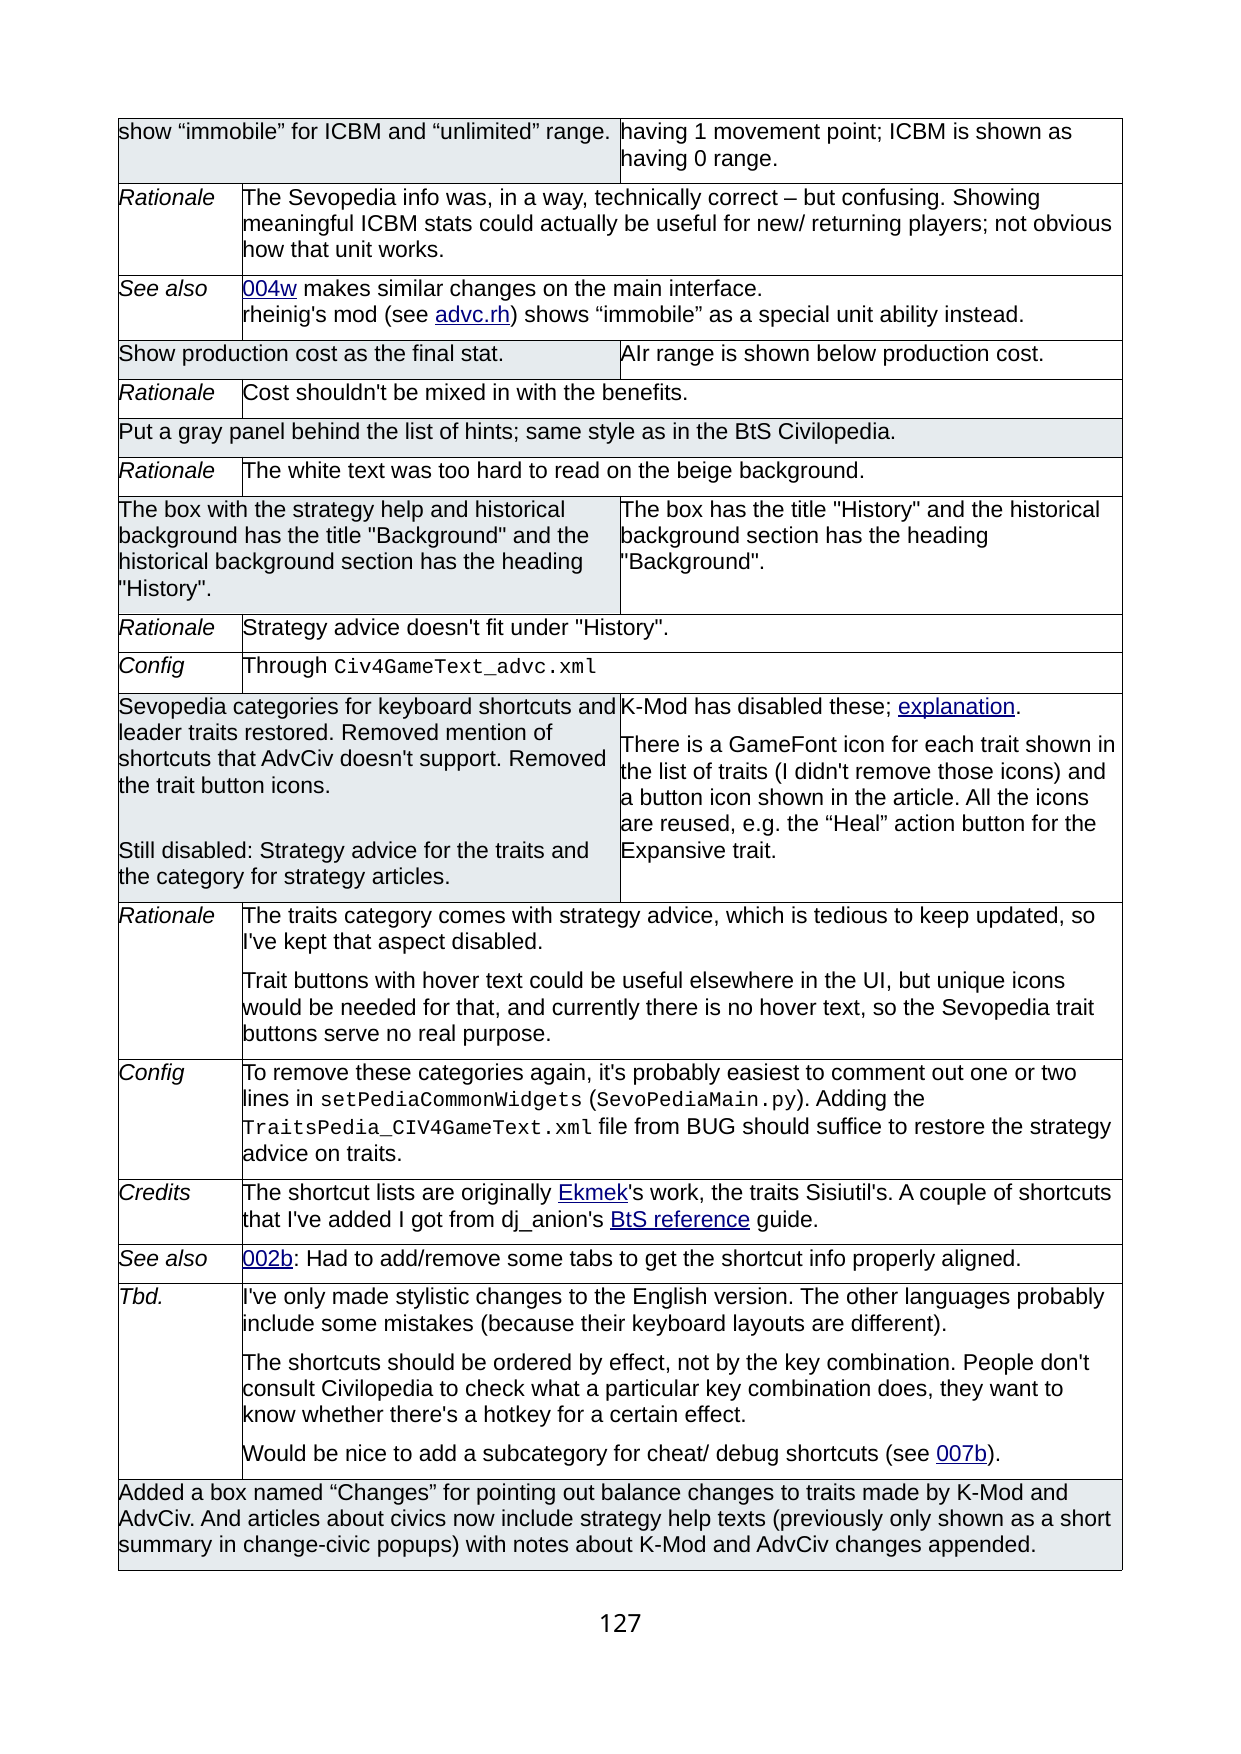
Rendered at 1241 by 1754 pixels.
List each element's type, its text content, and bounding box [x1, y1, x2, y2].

table_cell Config [119, 653, 242, 692]
table_cell The box has the title "History" and the historical background section has the heading "Background". [621, 497, 1122, 613]
table_cell Rationale [119, 184, 242, 275]
table_cell The shortcut lists are originally Ekmek's work, the traits Sisiutil's. A couple of shortcuts that I've added I got from dj_anion's BtS reference guide. [243, 1180, 1122, 1244]
table_cell Added a box named “Changes” for pointing out balance changes to traits made by K-Mod and AdvCiv. And articles about civics now include strategy help texts (previously only shown as a short summary in change-civic popups) with notes about K-Mod and AdvCiv changes appended. [119, 1480, 1122, 1570]
table_cell show “immobile” for ICBM and “unlimited” range. [119, 119, 620, 183]
table_cell 002b: Had to add/remove some tabs to get the shortcut info properly aligned. [243, 1245, 1122, 1283]
table_cell Put a gray panel behind the list of hints; same style as in the BtS Civilopedia. [119, 419, 1122, 457]
table_cell Cost shouldn't be mixed in with the benefits. [243, 380, 1122, 418]
table_cell Rationale [119, 458, 242, 496]
table_cell Rationale [119, 903, 242, 1058]
table_cell Rationale [119, 615, 242, 652]
table_cell See also [119, 1245, 242, 1283]
table_cell See also [119, 276, 242, 340]
table_cell Tbd. [119, 1284, 242, 1479]
table_cell Through Civ4GameText_advc.xml [243, 653, 1122, 692]
table_cell having 1 movement point; ICBM is shown as having 0 range. [621, 119, 1122, 183]
table_cell Strategy advice doesn't fit under "History". [243, 615, 1122, 652]
table_cell To remove these categories again, it's probably easiest to comment out one or two lines in setPediaCommonWidgets (SevoPediaMain.py). Adding the TraitsPedia_CIV4GameText.xml file from BUG should suffice to restore the strategy advice on traits. [243, 1060, 1122, 1179]
table_cell Config [119, 1060, 242, 1179]
table_cell K-Mod has disabled these; explanation. There is a GameFont icon for each trait shown in the list of traits (I didn't remove those icons) and a button icon shown in the article. All the icons are reused, e.g. the “Heal” action button for the Expansive trait. [621, 694, 1122, 902]
table_cell AIr range is shown below production cost. [621, 341, 1122, 379]
table_cell The traits category comes with strategy advice, which is tedious to keep updated, so I've kept that aspect disabled. Trait buttons with hover text could be useful elsewhere in the UI, but unique icons would be needed for that, and currently there is no hover text, so the Sevopedia trait buttons serve no real purpose. [243, 903, 1122, 1058]
table_cell I've only made stylistic changes to the English version. The other languages probably include some mistakes (because their keyboard layouts are different). The shortcuts should be ordered by effect, not by the key combination. People don't consult Civilopedia to check what a particular key combination does, they want to know whether there's a hotkey for a certain effect. Would be nice to add a subcategory for cheat/ debug shortcuts (see 007b). [243, 1284, 1122, 1479]
table_cell Credits [119, 1180, 242, 1244]
table_cell The white text was too hard to read on the beige background. [243, 458, 1122, 496]
table_cell 004w makes similar changes on the main interface. rheinig's mod (see advc.rh) shows “immobile” as a special unit ability instead. [243, 276, 1122, 340]
table_cell The Sevopedia info was, in a way, technically correct – but confusing. Showing meaningful ICBM stats could actually be useful for new/ returning players; not obvious how that unit works. [243, 184, 1122, 275]
table_cell Show production cost as the final stat. [119, 341, 620, 379]
table_cell Rationale [119, 380, 242, 418]
table_cell Sevopedia categories for keyboard shortcuts and leader traits restored. Removed mention of shortcuts that AdvCiv doesn't support. Removed the trait button icons. Still disabled: Strategy advice for the traits and the category for strategy articles. [119, 694, 620, 902]
table_cell The box with the strategy help and historical background has the title "Background" and the historical background section has the heading "History". [119, 497, 620, 613]
